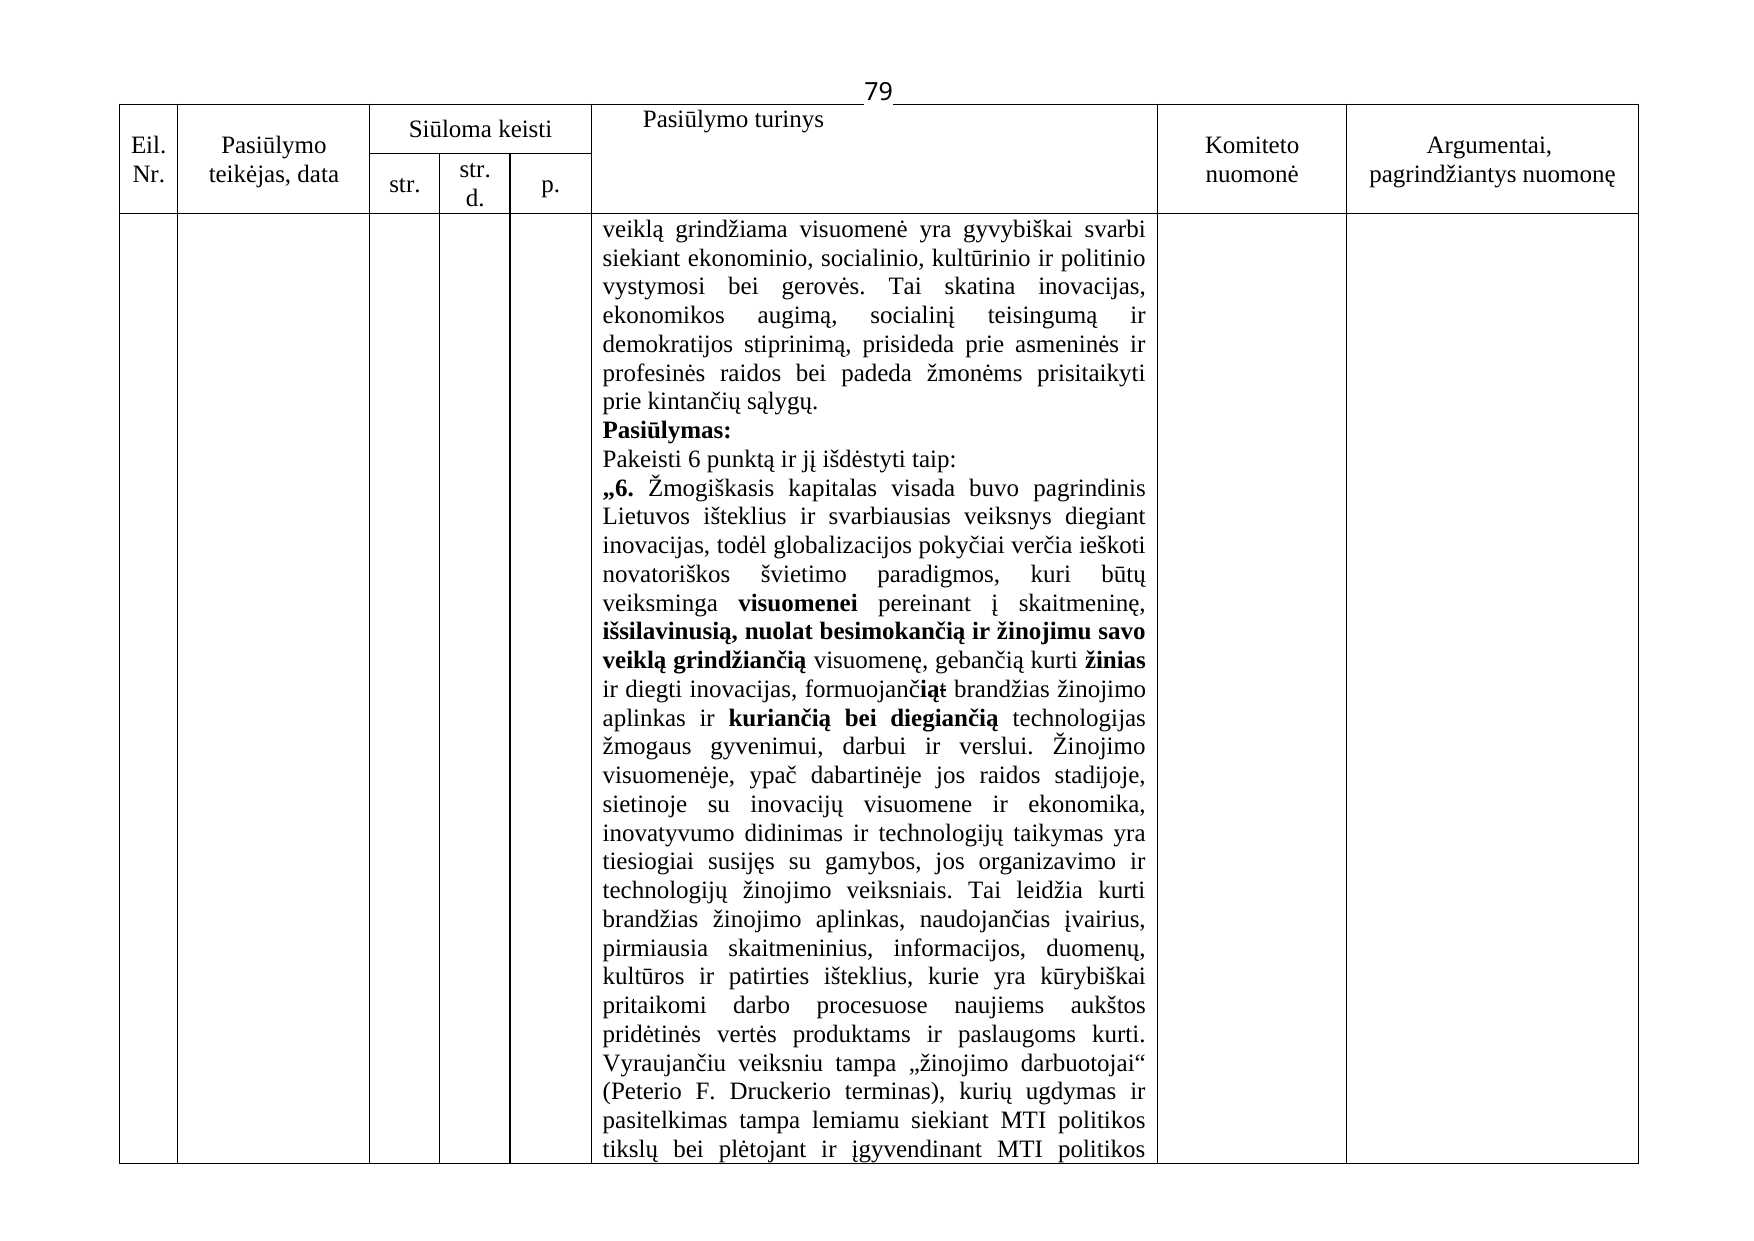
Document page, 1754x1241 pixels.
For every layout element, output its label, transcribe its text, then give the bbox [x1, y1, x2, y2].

table_cell [1158, 214, 1346, 1163]
table_cell [440, 214, 509, 1163]
table_header Argumentai, pagrindžiantys nuomonę [1347, 105, 1638, 213]
table_cell [511, 214, 591, 1163]
table_header Siūloma keisti [370, 105, 591, 153]
table_cell str. [370, 154, 439, 213]
table_cell [1347, 214, 1638, 1163]
table_header Eil. Nr. [120, 105, 177, 213]
table_cell [370, 214, 439, 1163]
table_cell veiklą grindžiama visuomenė yra gyvybiškai svarbi siekiant ekonominio, socialinio, kultūrinio ir politinio vystymosi bei gerovės. Tai skatina inovacijas, ekonomikos augimą, socialinį teisingumą ir demokratijos stiprinimą, prisideda prie asmeninės ir profesinės raidos bei padeda žmonėms prisitaikyti prie kintančių sąlygų. Pasiūlymas: Pakeisti 6 punktą ir jį išdėstyti taip: „6. Žmogiškasis kapitalas visada buvo pagrindinis Lietuvos išteklius ir svarbiausias veiksnys diegiant inovacijas, todėl globalizacijos pokyčiai verčia ieškoti novatoriškos švietimo paradigmos, kuri būtų veiksminga visuomenei pereinant į skaitmeninę, išsilavinusią, nuolat besimokančią ir žinojimu savo veiklą grindžiančią visuomenę, gebančią kurti žinias ir diegti inovacijas, formuojančiąt brandžias žinojimo aplinkas ir kuriančią bei diegiančią technologijas žmogaus gyvenimui, darbui ir verslui. Žinojimo visuomenėje, ypač dabartinėje jos raidos stadijoje, sietinoje su inovacijų visuomene ir ekonomika, inovatyvumo didinimas ir technologijų taikymas yra tiesiogiai susijęs su gamybos, jos organizavimo ir technologijų žinojimo veiksniais. Tai leidžia kurti brandžias žinojimo aplinkas, naudojančias įvairius, pirmiausia skaitmeninius, informacijos, duomenų, kultūros ir patirties išteklius, kurie yra kūrybiškai pritaikomi darbo procesuose naujiems aukštos pridėtinės vertės produktams ir paslaugoms kurti. Vyraujančiu veiksniu tampa „žinojimo darbuotojai“ (Peterio F. Druckerio terminas), kurių ugdymas ir pasitelkimas tampa lemiamu siekiant MTI politikos tikslų bei plėtojant ir įgyvendinant MTI politikos [592, 214, 1157, 1163]
table_header Komiteto nuomonė [1158, 105, 1346, 213]
table_header Pasiūlymo turinys [592, 105, 1157, 213]
table_cell p. [511, 154, 591, 213]
table_cell [120, 214, 177, 1163]
table_cell [178, 214, 369, 1163]
table_cell str. d. [440, 154, 509, 213]
table_header Pasiūlymo teikėjas, data [178, 105, 369, 213]
